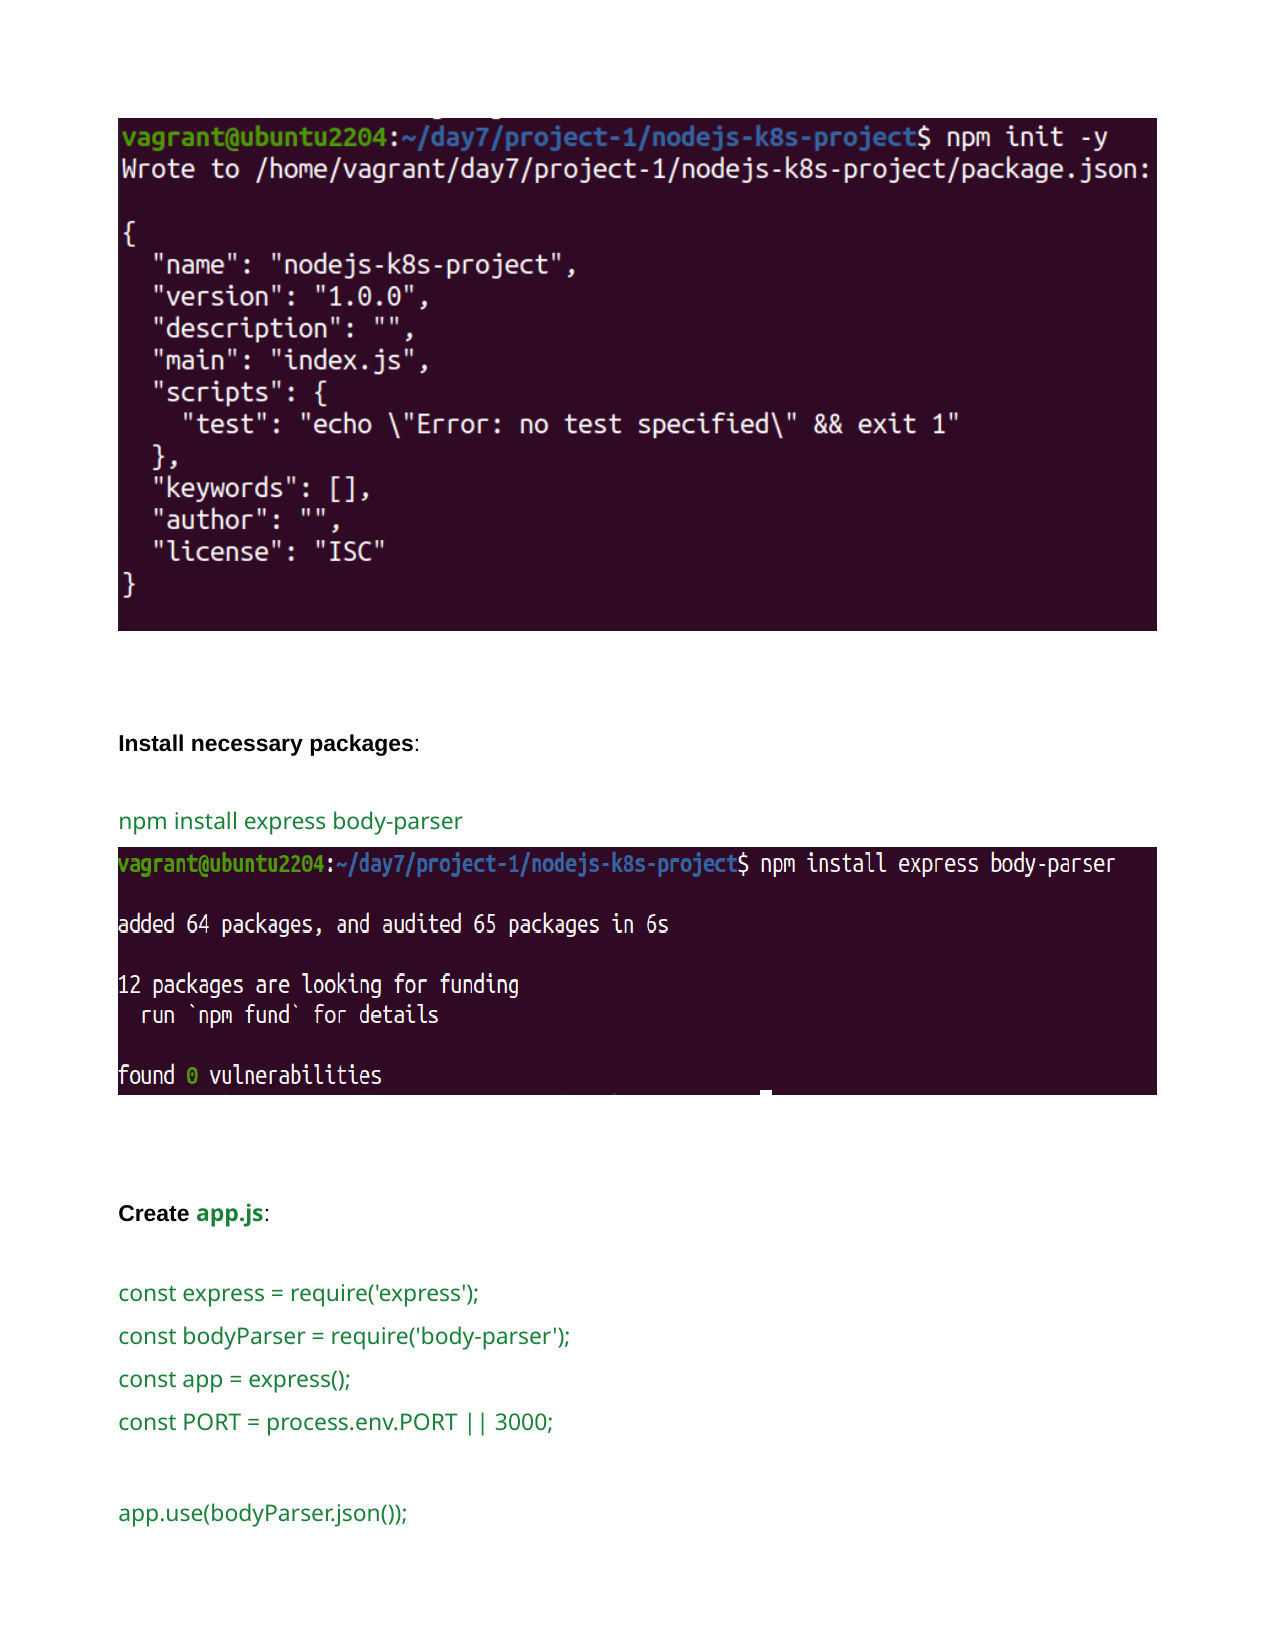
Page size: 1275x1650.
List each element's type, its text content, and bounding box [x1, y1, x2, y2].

text const app = express(); [118, 1363, 1157, 1394]
picture [118, 847, 1157, 1095]
text Create app.js: const express = require('express'); [118, 1197, 1157, 1308]
text const PORT = process.env.PORT || 3000; [118, 1406, 1157, 1437]
picture [118, 118, 1157, 631]
text app.use(bodyParser.json()); [118, 1497, 1157, 1528]
text const bodyParser = require('body-parser'); [118, 1320, 1157, 1351]
text Install necessary packages: npm install express body-parser [118, 730, 1157, 836]
